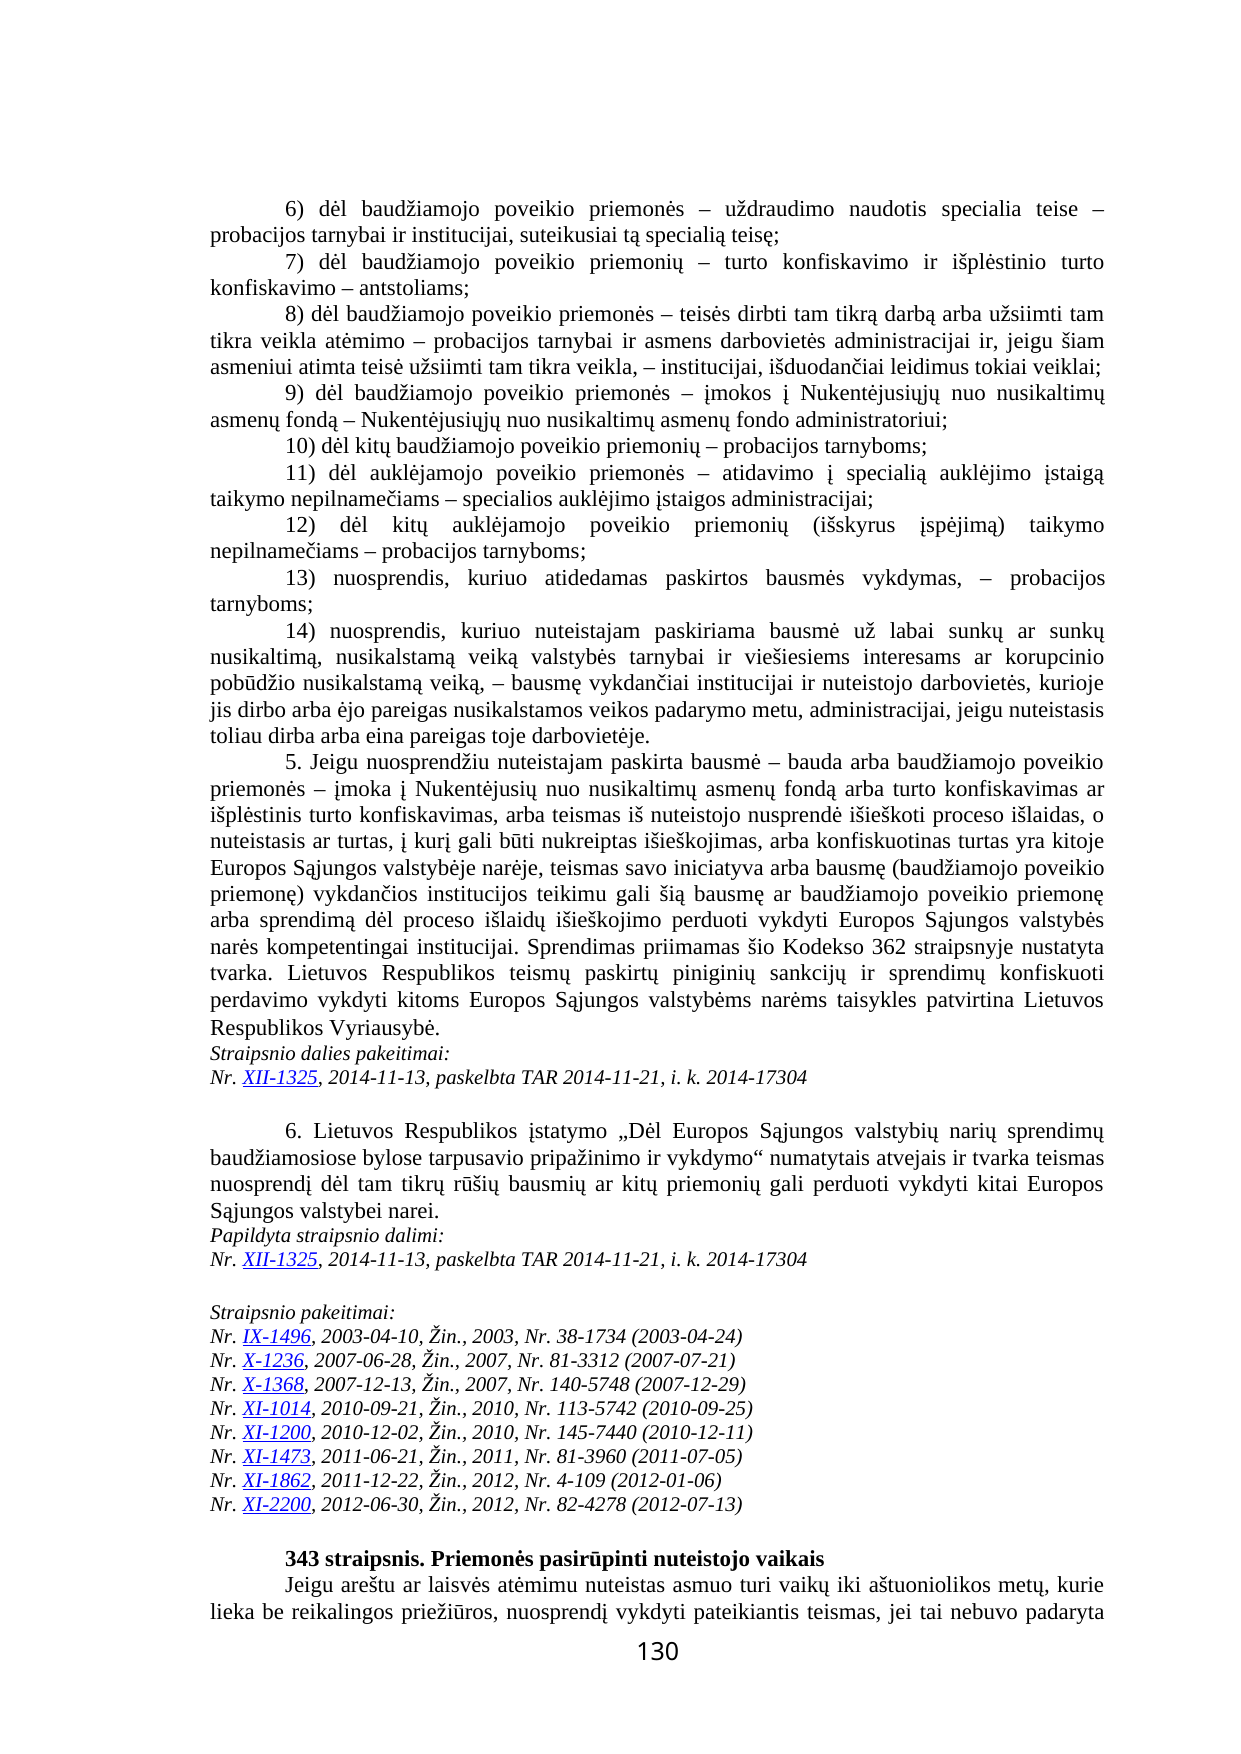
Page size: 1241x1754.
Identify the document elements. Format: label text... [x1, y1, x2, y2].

text 10) dėl kitų baudžiamojo poveikio priemonių – probacijos tarnyboms; [210, 432, 1106, 458]
text Nr. XI-1473, 2011-06-21, Žin., 2011, Nr. 81-3960 (2011-07-05) [210, 1444, 1106, 1468]
text Straipsnio dalies pakeitimai: [210, 1041, 1106, 1065]
text 12) dėl kitų auklėjamojo poveikio priemonių (išskyrus įspėjimą) taikymo nepilnamečiams – probacijos tarnyboms; [210, 511, 1106, 564]
text Nr. XII-1325, 2014-11-13, paskelbta TAR 2014-11-21, i. k. 2014-17304 [210, 1065, 1106, 1089]
text Nr. X-1368, 2007-12-13, Žin., 2007, Nr. 140-5748 (2007-12-29) [210, 1372, 1106, 1396]
text Nr. XI-1862, 2011-12-22, Žin., 2012, Nr. 4-109 (2012-01-06) [210, 1468, 1106, 1492]
text 13) nuosprendis, kuriuo atidedamas paskirtos bausmės vykdymas, – probacijos tarnyboms; [210, 564, 1106, 617]
text Straipsnio pakeitimai: [210, 1300, 1106, 1324]
text Papildyta straipsnio dalimi: [210, 1223, 1106, 1247]
text Nr. XI-1200, 2010-12-02, Žin., 2010, Nr. 145-7440 (2010-12-11) [210, 1420, 1106, 1444]
text 9) dėl baudžiamojo poveikio priemonės – įmokos į Nukentėjusiųjų nuo nusikaltimų asmenų fondą – Nukentėjusiųjų nuo nusikaltimų asmenų fondo administratoriui; [210, 379, 1106, 432]
text 5. Jeigu nuosprendžiu nuteistajam paskirta bausmė – bauda arba baudžiamojo poveikio priemonės – įmoka į Nukentėjusių nuo nusikaltimų asmenų fondą arba turto konfiskavimas ar išplėstinis turto konfiskavimas, arba teismas iš nuteistojo nusprendė išieškoti proceso išlaidas, o nuteistasis ar turtas, į kurį gali būti nukreiptas išieškojimas, arba konfiskuotinas turtas yra kitoje Europos Sąjungos valstybėje narėje, teismas savo iniciatyva arba bausmę (baudžiamojo poveikio priemonę) vykdančios institucijos teikimu gali šią bausmę ar baudžiamojo poveikio priemonę arba sprendimą dėl proceso išlaidų išieškojimo perduoti vykdyti Europos Sąjungos valstybės narės kompetentingai institucijai. Sprendimas priimamas šio Kodekso 362 straipsnyje nustatyta tvarka. Lietuvos Respublikos teismų paskirtų piniginių sankcijų ir sprendimų konfiskuoti perdavimo vykdyti kitoms Europos Sąjungos valstybėms narėms taisykles patvirtina Lietuvos Respublikos Vyriausybė. [210, 748, 1106, 1041]
text 6) dėl baudžiamojo poveikio priemonės – uždraudimo naudotis specialia teise – probacijos tarnybai ir institucijai, suteikusiai tą specialią teisę; [210, 195, 1106, 248]
text Nr. X-1236, 2007-06-28, Žin., 2007, Nr. 81-3312 (2007-07-21) [210, 1348, 1106, 1372]
text 14) nuosprendis, kuriuo nuteistajam paskiriama bausmė už labai sunkų ar sunkų nusikaltimą, nusikalstamą veiką valstybės tarnybai ir viešiesiems interesams ar korupcinio pobūdžio nusikalstamą veiką, – bausmę vykdančiai institucijai ir nuteistojo darbovietės, kurioje jis dirbo arba ėjo pareigas nusikalstamos veikos padarymo metu, administracijai, jeigu nuteistasis toliau dirba arba eina pareigas toje darbovietėje. [210, 617, 1106, 748]
text 8) dėl baudžiamojo poveikio priemonės – teisės dirbti tam tikrą darbą arba užsiimti tam tikra veikla atėmimo – probacijos tarnybai ir asmens darbovietės administracijai ir, jeigu šiam asmeniui atimta teisė užsiimti tam tikra veikla, – institucijai, išduodančiai leidimus tokiai veiklai; [210, 300, 1106, 379]
text 7) dėl baudžiamojo poveikio priemonių – turto konfiskavimo ir išplėstinio turto konfiskavimo – antstoliams; [210, 248, 1106, 300]
text Nr. XI-1014, 2010-09-21, Žin., 2010, Nr. 113-5742 (2010-09-25) [210, 1396, 1106, 1420]
text Nr. XII-1325, 2014-11-13, paskelbta TAR 2014-11-21, i. k. 2014-17304 [210, 1247, 1106, 1271]
text Nr. IX-1496, 2003-04-10, Žin., 2003, Nr. 38-1734 (2003-04-24) [210, 1324, 1106, 1348]
text Nr. XI-2200, 2012-06-30, Žin., 2012, Nr. 82-4278 (2012-07-13) [210, 1492, 1106, 1516]
text 6. Lietuvos Respublikos įstatymo „Dėl Europos Sąjungos valstybių narių sprendimų baudžiamosiose bylose tarpusavio pripažinimo ir vykdymo“ numatytais atvejais ir tvarka teismas nuosprendį dėl tam tikrų rūšių bausmių ar kitų priemonių gali perduoti vykdyti kitai Europos Sąjungos valstybei narei. [210, 1118, 1106, 1223]
text 343 straipsnis. Priemonės pasirūpinti nuteistojo vaikais [210, 1545, 1106, 1572]
text 11) dėl auklėjamojo poveikio priemonės – atidavimo į specialią auklėjimo įstaigą taikymo nepilnamečiams – specialios auklėjimo įstaigos administracijai; [210, 458, 1106, 511]
text Jeigu areštu ar laisvės atėmimu nuteistas asmuo turi vaikų iki aštuoniolikos metų, kurie lieka be reikalingos priežiūros, nuosprendį vykdyti pateikiantis teismas, jei tai nebuvo padaryta [210, 1572, 1106, 1624]
